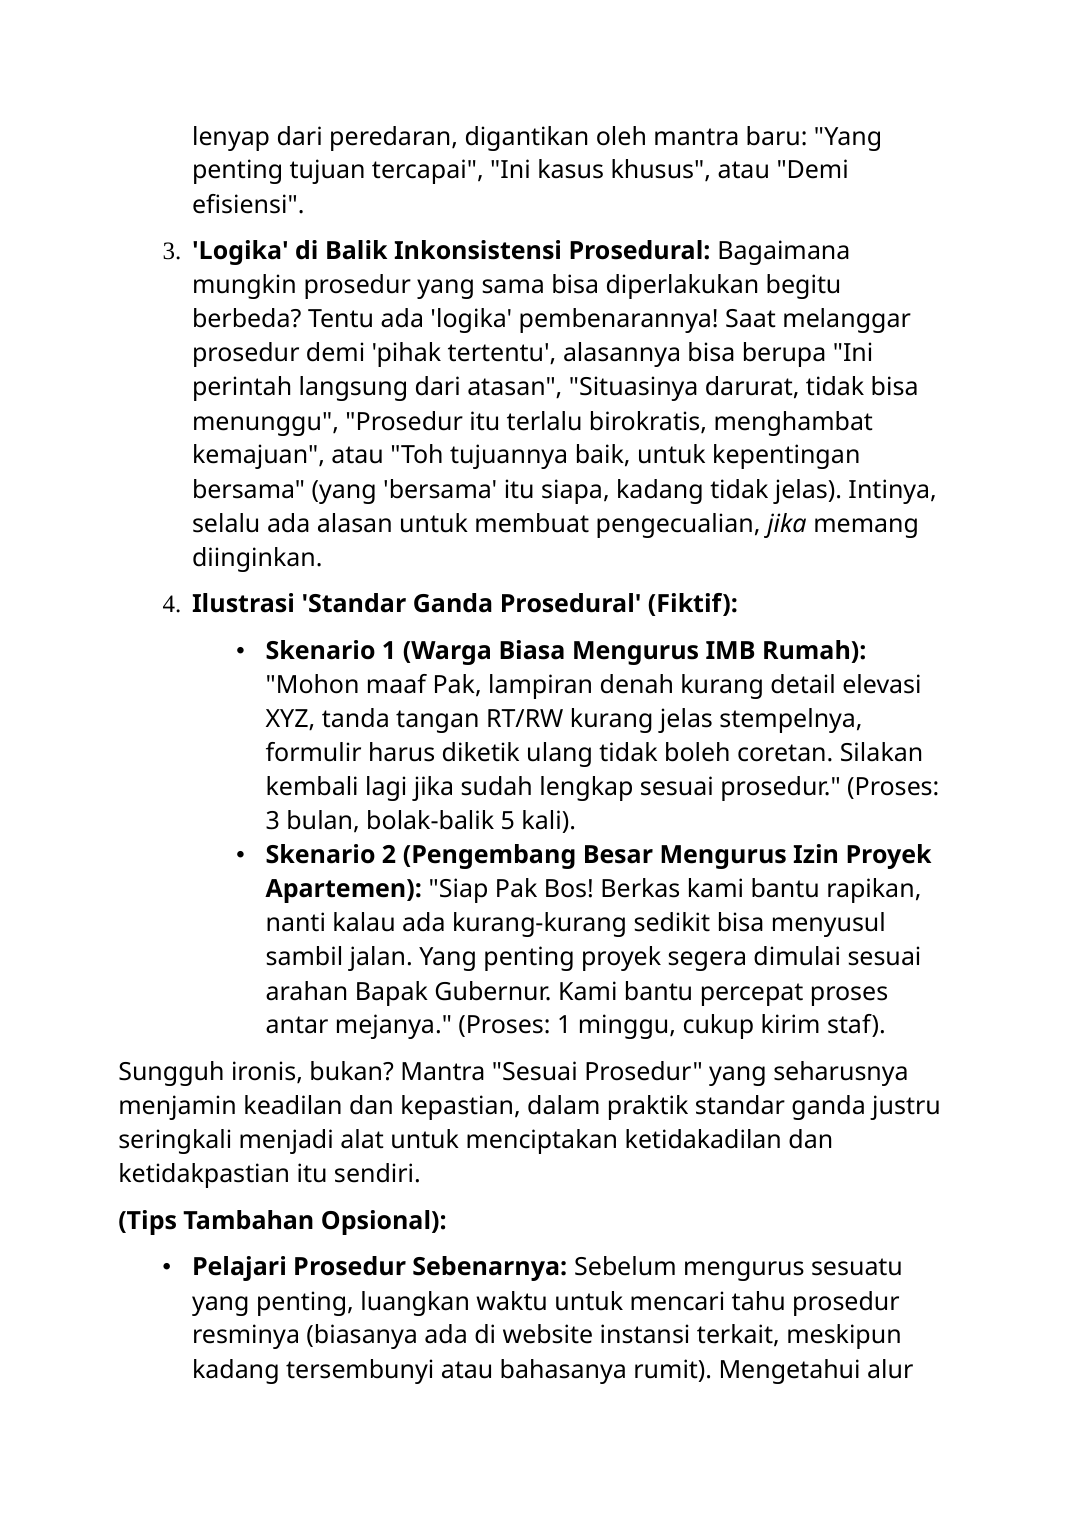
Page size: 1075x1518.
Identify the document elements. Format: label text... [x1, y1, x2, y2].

text Sungguh ironis, bukan? Mantra "Sesuai Prosedur" yang seharusnya menjamin keadilan dan kepastian, dalam praktik standar ganda justru seringkali menjadi alat untuk menciptakan ketidakadilan dan ketidakpastian itu sendiri. [118, 1054, 957, 1190]
list lenyap dari peredaran, digantikan oleh mantra baru: "Yang penting tujuan tercapai", "Ini kasus khusus", atau "Demi efisiensi". [162, 118, 957, 220]
text (Tips Tambahan Opsional): [118, 1202, 957, 1237]
list Skenario 1 (Warga Biasa Mengurus IMB Rumah): "Mohon maaf Pak, lampiran denah kurang detail elevasi XYZ, tanda tangan RT/RW kurang jelas stempelnya, formulir harus diketik ulang tidak boleh coretan. Silakan kembali lagi jika sudah lengkap sesuai prosedur." (Proses: 3 bulan, bolak-balik 5 kali). [236, 632, 957, 837]
list 'Logika' di Balik Inkonsistensi Prosedural: Bagaimana mungkin prosedur yang sama bisa diperlakukan begitu berbeda? Tentu ada 'logika' pembenarannya! Saat melanggar prosedur demi 'pihak tertentu', alasannya bisa berupa "Ini perintah langsung dari atasan", "Situasinya darurat, tidak bisa menunggu", "Prosedur itu terlalu birokratis, menghambat kemajuan", atau "Toh tujuannya baik, untuk kepentingan bersama" (yang 'bersama' itu siapa, kadang tidak jelas). Intinya, selalu ada alasan untuk membuat pengecualian, jika memang diinginkan. [162, 233, 957, 573]
list Pelajari Prosedur Sebenarnya: Sebelum mengurus sesuatu yang penting, luangkan waktu untuk mencari tahu prosedur resminya (biasanya ada di website instansi terkait, meskipun kadang tersembunyi atau bahasanya rumit). Mengetahui alur [162, 1249, 957, 1385]
list Skenario 2 (Pengembang Besar Mengurus Izin Proyek Apartemen): "Siap Pak Bos! Berkas kami bantu rapikan, nanti kalau ada kurang-kurang sedikit bisa menyusul sambil jalan. Yang penting proyek segera dimulai sesuai arahan Bapak Gubernur. Kami bantu percepat proses antar mejanya." (Proses: 1 minggu, cukup kirim staf). [236, 837, 957, 1041]
list Ilustrasi 'Standar Ganda Prosedural' (Fiktif): [162, 586, 957, 620]
